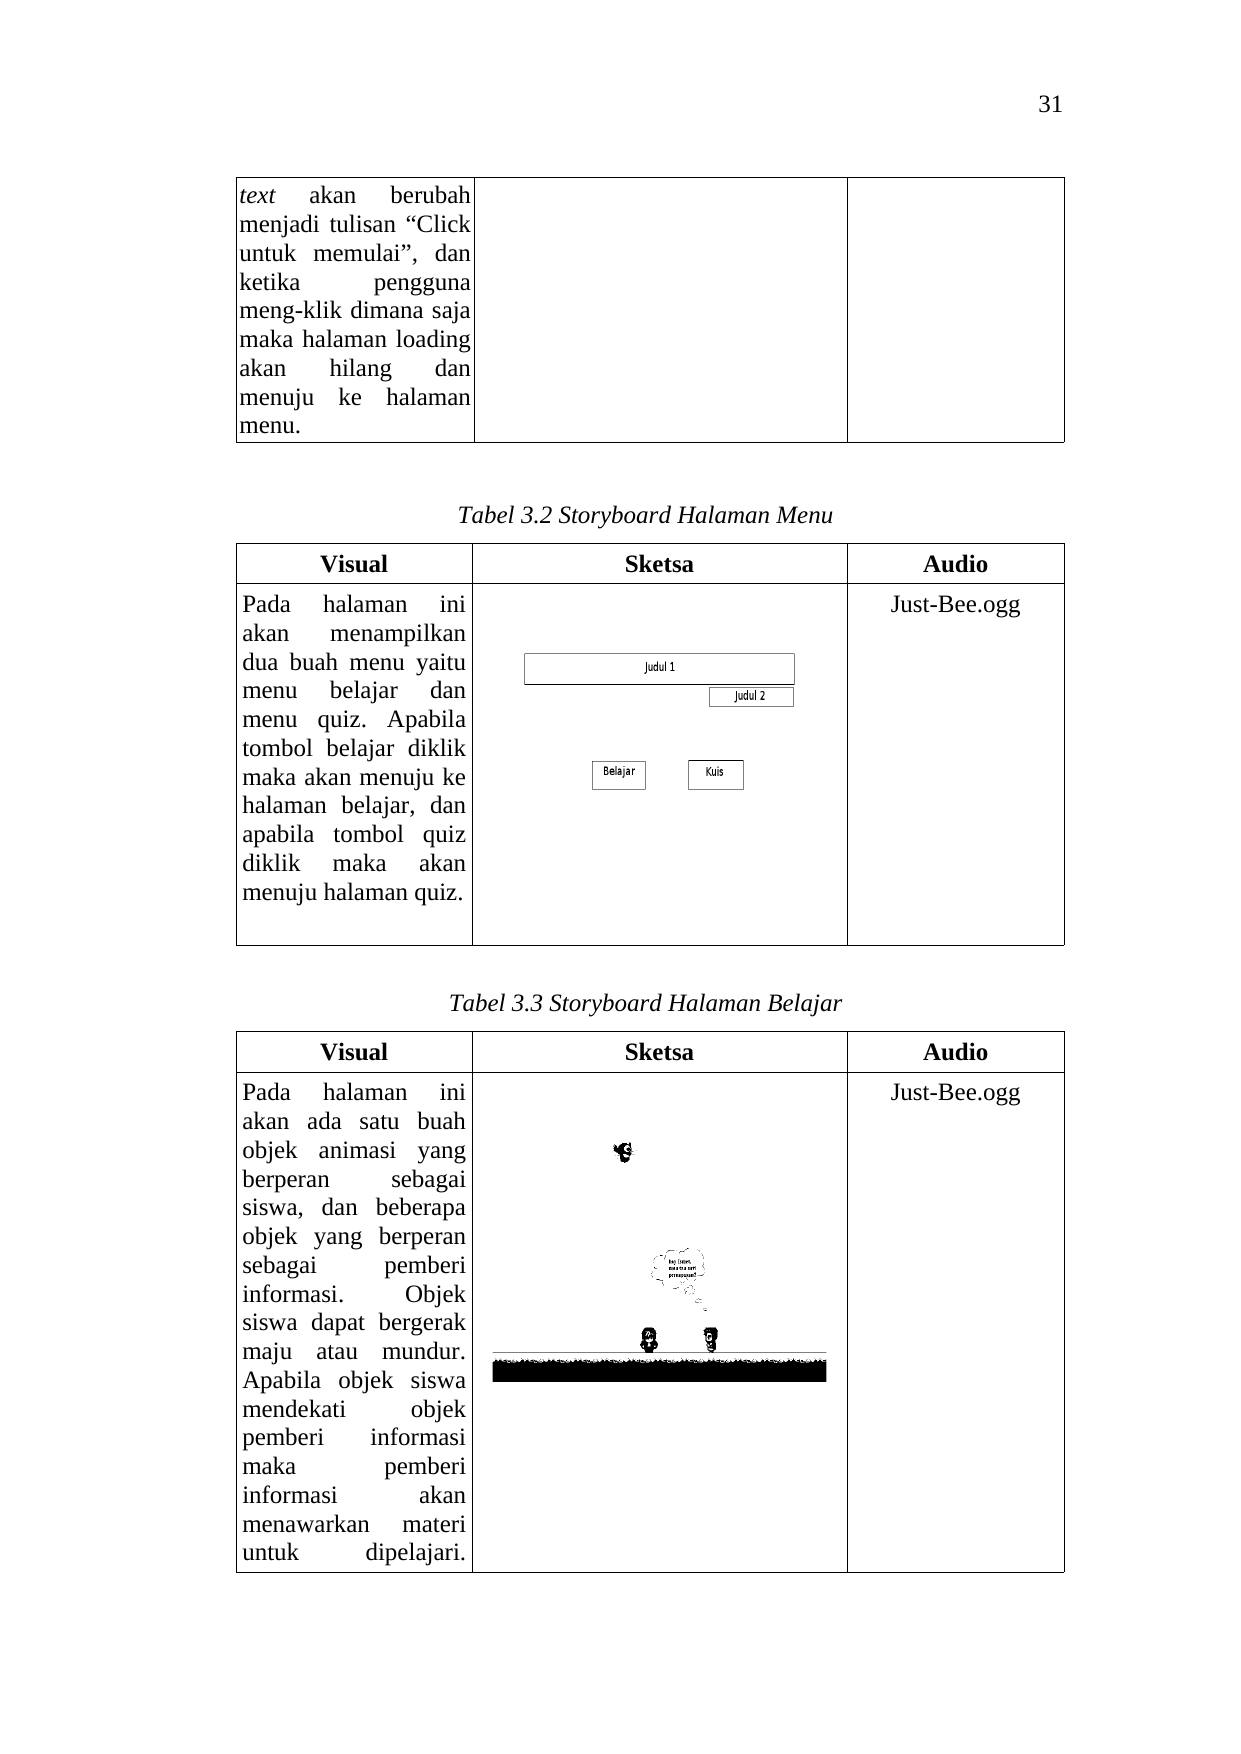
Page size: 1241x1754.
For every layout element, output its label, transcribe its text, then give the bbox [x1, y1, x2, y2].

table_header Visual [237, 544, 472, 583]
picture [492, 596, 826, 932]
table_header Audio [848, 544, 1064, 583]
table_cell Just-Bee.ogg [848, 1073, 1064, 1572]
table_cell text akan berubah menjadi tulisan “Click untuk memulai”, dan ketika pengguna meng-klik dimana saja maka halaman loading akan hilang dan menuju ke halaman menu. [237, 178, 474, 442]
table_cell [473, 1073, 847, 1572]
table_header Audio [848, 1032, 1064, 1072]
picture [492, 1085, 827, 1382]
table_cell Pada halaman ini akan menampilkan dua buah menu yaitu menu belajar dan menu quiz. Apabila tombol belajar diklik maka akan menuju ke halaman belajar, dan apabila tombol quiz diklik maka akan menuju halaman quiz. [237, 584, 472, 945]
table_header Sketsa [473, 544, 847, 583]
table_header Visual [237, 1032, 472, 1072]
table_cell [848, 178, 1064, 442]
table_header Sketsa [473, 1032, 847, 1072]
text Tabel 3.3 Storyboard Halaman Belajar [236, 988, 1063, 1017]
table_cell Pada halaman ini akan ada satu buah objek animasi yang berperan sebagai siswa, dan beberapa objek yang berperan sebagai pemberi informasi. Objek siswa dapat bergerak maju atau mundur. Apabila objek siswa mendekati objek pemberi informasi maka pemberi informasi akan menawarkan materi untuk dipelajari. [237, 1073, 472, 1572]
text Tabel 3.2 Storyboard Halaman Menu [236, 500, 1063, 528]
table_cell [475, 178, 847, 442]
table_cell Just-Bee.ogg [848, 584, 1064, 945]
table_cell [473, 584, 847, 945]
